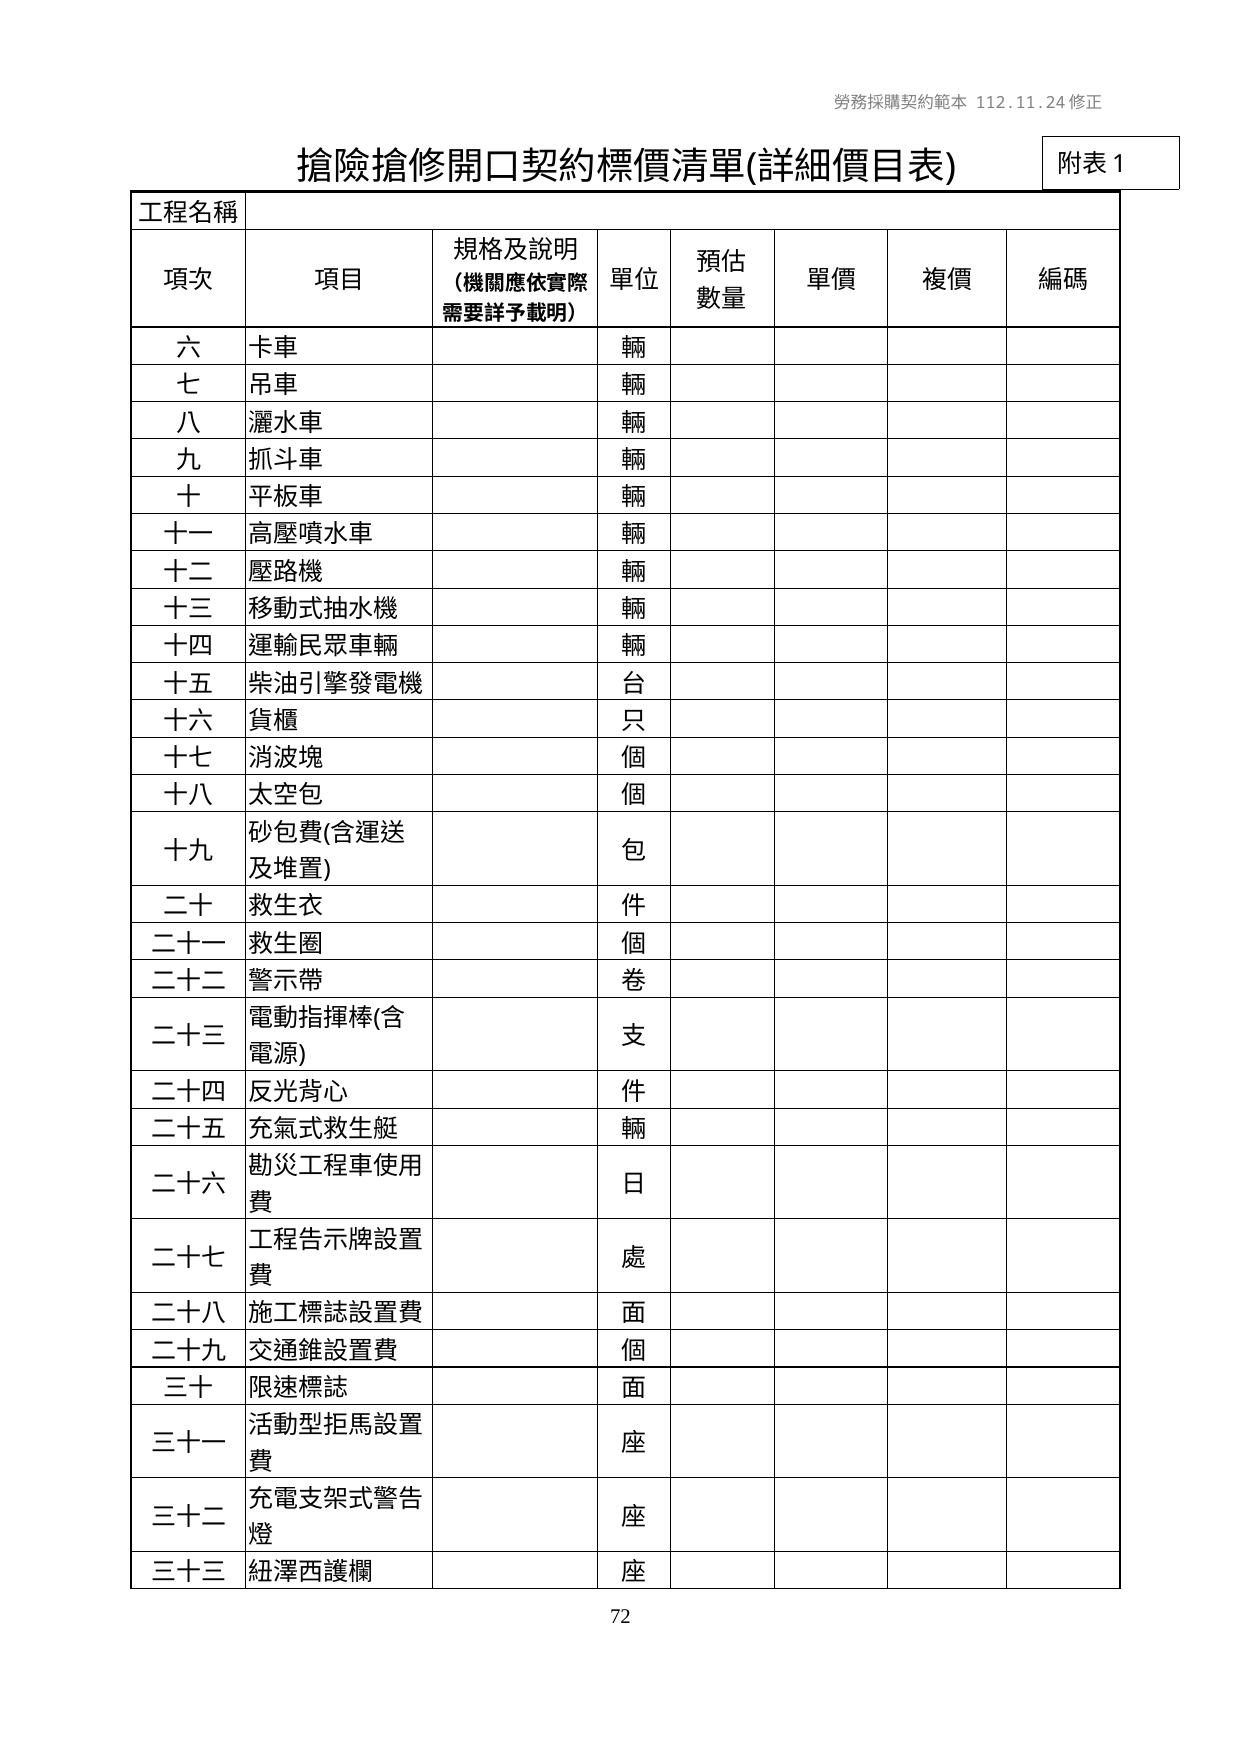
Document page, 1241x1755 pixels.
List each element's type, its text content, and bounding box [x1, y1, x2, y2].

table_cell [433, 700, 597, 737]
table_cell 面 [598, 1368, 670, 1404]
table_cell [433, 923, 597, 959]
table_cell 日 [598, 1146, 670, 1218]
table_cell 座 [598, 1478, 670, 1551]
table_cell [433, 477, 597, 513]
table_cell 複價 [888, 230, 1006, 326]
table_cell 工程告示牌設置費 [246, 1219, 432, 1292]
table_cell 輛 [598, 626, 670, 662]
table_cell [775, 439, 887, 476]
table_cell [888, 923, 1006, 959]
table_cell [671, 626, 774, 662]
table_cell [433, 960, 597, 997]
table_cell 三十三 [132, 1552, 245, 1588]
table_cell [1007, 1146, 1119, 1218]
table_cell [1007, 626, 1119, 662]
table_cell 三十一 [132, 1405, 245, 1477]
table_cell [433, 775, 597, 811]
table_cell [888, 626, 1006, 662]
table_cell [1007, 1330, 1119, 1366]
table_cell 平板車 [246, 477, 432, 513]
table_cell 二十二 [132, 960, 245, 997]
table_cell [888, 1146, 1006, 1218]
table_cell 個 [598, 923, 670, 959]
table_cell [433, 1146, 597, 1218]
table_cell 編碼 [1007, 230, 1119, 326]
table_cell 救生衣 [246, 886, 432, 922]
table_cell [888, 1478, 1006, 1551]
table_cell 交通錐設置費 [246, 1330, 432, 1366]
table_cell [671, 886, 774, 922]
table_cell [671, 1146, 774, 1218]
table_cell 輛 [598, 589, 670, 625]
table_cell [671, 775, 774, 811]
table_cell [888, 886, 1006, 922]
table_cell 高壓噴水車 [246, 514, 432, 550]
table_cell [1007, 328, 1119, 364]
table_cell [888, 514, 1006, 550]
table_cell [671, 1368, 774, 1404]
table_cell [433, 328, 597, 364]
table_cell 規格及說明 （機關應依實際需要詳予載明） [433, 230, 597, 326]
table_cell [775, 886, 887, 922]
table_cell [1007, 1552, 1119, 1588]
table_cell [1007, 998, 1119, 1070]
table_cell [775, 328, 887, 364]
table_cell [775, 663, 887, 699]
table_cell [433, 1478, 597, 1551]
table_cell 輛 [598, 1109, 670, 1145]
table_cell [1007, 1368, 1119, 1404]
table_cell [671, 328, 774, 364]
table_cell [888, 1293, 1006, 1329]
table_cell 座 [598, 1405, 670, 1477]
table_cell [433, 812, 597, 885]
table_cell [671, 1478, 774, 1551]
table_cell [433, 1552, 597, 1588]
table_cell [775, 1109, 887, 1145]
table_cell 十 [132, 477, 245, 513]
table_cell 二十六 [132, 1146, 245, 1218]
table_cell [433, 1219, 597, 1292]
table_cell 工程名稱 [132, 193, 245, 229]
table_cell [671, 514, 774, 550]
table_cell [1007, 365, 1119, 401]
table_cell 警示帶 [246, 960, 432, 997]
table_cell [671, 589, 774, 625]
table_cell 單位 [598, 230, 670, 326]
table_cell [888, 1330, 1006, 1366]
table_cell [433, 1368, 597, 1404]
table_cell 勘災工程車使用費 [246, 1146, 432, 1218]
table_cell [775, 923, 887, 959]
table_cell [1007, 886, 1119, 922]
table_cell [1007, 1293, 1119, 1329]
table_cell 十四 [132, 626, 245, 662]
table_cell 輛 [598, 514, 670, 550]
table_cell [433, 886, 597, 922]
table_cell 七 [132, 365, 245, 401]
table_cell [671, 1071, 774, 1107]
table_cell [1007, 960, 1119, 997]
table_cell [1007, 775, 1119, 811]
table_cell [671, 700, 774, 737]
table_cell [888, 551, 1006, 587]
table_cell [671, 1109, 774, 1145]
table_cell [775, 365, 887, 401]
table_cell 二十 [132, 886, 245, 922]
table_cell [433, 1109, 597, 1145]
table_cell 處 [598, 1219, 670, 1292]
table_cell [888, 1405, 1006, 1477]
table_cell [888, 998, 1006, 1070]
table_cell [775, 589, 887, 625]
table_cell 八 [132, 402, 245, 438]
table_cell [671, 960, 774, 997]
table_cell 二十四 [132, 1071, 245, 1107]
table_cell [671, 1552, 774, 1588]
table_cell [433, 514, 597, 550]
table_cell [775, 514, 887, 550]
table_cell 十七 [132, 738, 245, 774]
table_cell [1007, 1405, 1119, 1477]
table_cell [888, 960, 1006, 997]
table_cell 貨櫃 [246, 700, 432, 737]
table_cell [433, 1071, 597, 1107]
table_cell [888, 663, 1006, 699]
table_cell [671, 663, 774, 699]
table_cell 包 [598, 812, 670, 885]
table_cell 充氣式救生艇 [246, 1109, 432, 1145]
table_cell [775, 700, 887, 737]
table_cell 項次 [132, 230, 245, 326]
table_cell 三十二 [132, 1478, 245, 1551]
table_cell [1007, 402, 1119, 438]
table_cell 項目 [246, 230, 432, 326]
table_cell [433, 1293, 597, 1329]
table_cell [888, 1368, 1006, 1404]
table_cell [888, 439, 1006, 476]
table_cell [1007, 477, 1119, 513]
table_cell 十一 [132, 514, 245, 550]
table_cell [1007, 589, 1119, 625]
table_cell [246, 193, 1119, 229]
table_cell 二十五 [132, 1109, 245, 1145]
table_cell [671, 1293, 774, 1329]
table_cell [1007, 439, 1119, 476]
table_cell [775, 738, 887, 774]
table_cell 太空包 [246, 775, 432, 811]
table_cell [775, 551, 887, 587]
table_cell 輛 [598, 328, 670, 364]
table_cell 台 [598, 663, 670, 699]
table_cell [888, 738, 1006, 774]
table_cell [433, 365, 597, 401]
table_cell [775, 402, 887, 438]
table_cell [671, 439, 774, 476]
table_cell [888, 477, 1006, 513]
table_cell [888, 1552, 1006, 1588]
table_cell 活動型拒馬設置費 [246, 1405, 432, 1477]
table_cell [1007, 700, 1119, 737]
table_cell [1007, 1071, 1119, 1107]
table_cell [1007, 551, 1119, 587]
table_cell 二十三 [132, 998, 245, 1070]
table_cell [1007, 923, 1119, 959]
table_cell 吊車 [246, 365, 432, 401]
table_cell [888, 700, 1006, 737]
table_cell 單價 [775, 230, 887, 326]
table_cell 救生圈 [246, 923, 432, 959]
table_cell 施工標誌設置費 [246, 1293, 432, 1329]
table_cell [671, 365, 774, 401]
table_cell 預估數量 [671, 230, 774, 326]
table_cell [433, 439, 597, 476]
table_cell 十三 [132, 589, 245, 625]
table_cell 卷 [598, 960, 670, 997]
table_cell [433, 402, 597, 438]
table_cell [775, 1219, 887, 1292]
table_cell [433, 551, 597, 587]
table_cell 十二 [132, 551, 245, 587]
table_cell 十八 [132, 775, 245, 811]
table_cell 件 [598, 1071, 670, 1107]
table_cell 面 [598, 1293, 670, 1329]
table_cell 輛 [598, 365, 670, 401]
table_cell [1007, 812, 1119, 885]
table_cell [671, 738, 774, 774]
table_cell 運輸民眾車輛 [246, 626, 432, 662]
table_cell [888, 1219, 1006, 1292]
table_cell 輛 [598, 439, 670, 476]
table_cell 個 [598, 1330, 670, 1366]
table_cell [671, 1219, 774, 1292]
table_cell 座 [598, 1552, 670, 1588]
table_cell [775, 477, 887, 513]
table_cell [433, 589, 597, 625]
table_cell [888, 589, 1006, 625]
table_cell 九 [132, 439, 245, 476]
table_cell [1007, 738, 1119, 774]
table_cell [775, 1146, 887, 1218]
table_cell [433, 663, 597, 699]
table_cell 輛 [598, 477, 670, 513]
table_cell [775, 1293, 887, 1329]
table_cell [888, 328, 1006, 364]
table_cell 充電支架式警告燈 [246, 1478, 432, 1551]
table_cell [1007, 1109, 1119, 1145]
table_cell 十九 [132, 812, 245, 885]
table_cell 十五 [132, 663, 245, 699]
table_cell [775, 998, 887, 1070]
table_cell [775, 1368, 887, 1404]
table_cell [671, 998, 774, 1070]
table_cell [433, 1405, 597, 1477]
table_cell 只 [598, 700, 670, 737]
table_cell 限速標誌 [246, 1368, 432, 1404]
table_cell [888, 1109, 1006, 1145]
table_cell 十六 [132, 700, 245, 737]
table_cell [433, 998, 597, 1070]
table_cell [671, 1405, 774, 1477]
table_cell 電動指揮棒(含電源) [246, 998, 432, 1070]
table_cell 消波塊 [246, 738, 432, 774]
table_cell [888, 775, 1006, 811]
table_cell [888, 365, 1006, 401]
table_cell 抓斗車 [246, 439, 432, 476]
table_cell [671, 1330, 774, 1366]
table_cell [775, 775, 887, 811]
table_cell [433, 1330, 597, 1366]
table_cell 二十一 [132, 923, 245, 959]
table_cell [671, 812, 774, 885]
table_cell [775, 1405, 887, 1477]
table_cell 三十 [132, 1368, 245, 1404]
table_header 搶險搶修開口契約標價清單(詳細價目表) [131, 136, 1042, 190]
table_cell 個 [598, 738, 670, 774]
table_cell 六 [132, 328, 245, 364]
table_cell 壓路機 [246, 551, 432, 587]
table_cell 件 [598, 886, 670, 922]
table_cell 柴油引擎發電機 [246, 663, 432, 699]
table_cell [433, 626, 597, 662]
table_cell [671, 477, 774, 513]
table_cell 支 [598, 998, 670, 1070]
table_cell [888, 812, 1006, 885]
table_cell 反光背心 [246, 1071, 432, 1107]
table_cell [775, 1330, 887, 1366]
table_cell 輛 [598, 551, 670, 587]
table_cell 個 [598, 775, 670, 811]
table_cell 二十七 [132, 1219, 245, 1292]
table_cell 二十九 [132, 1330, 245, 1366]
table_cell [1007, 514, 1119, 550]
table_cell [775, 1071, 887, 1107]
table_cell [888, 402, 1006, 438]
table_cell [433, 738, 597, 774]
table_cell [671, 402, 774, 438]
table_cell [888, 1071, 1006, 1107]
table_cell [775, 960, 887, 997]
table_cell 灑水車 [246, 402, 432, 438]
table_cell 二十八 [132, 1293, 245, 1329]
table_cell 紐澤西護欄 [246, 1552, 432, 1588]
table_cell 輛 [598, 402, 670, 438]
table_cell 砂包費(含運送及堆置) [246, 812, 432, 885]
table_cell [775, 1478, 887, 1551]
table_cell [775, 1552, 887, 1588]
table_cell [775, 812, 887, 885]
table_cell [1007, 1478, 1119, 1551]
table_cell [1007, 1219, 1119, 1292]
table_cell 移動式抽水機 [246, 589, 432, 625]
table_cell [1007, 663, 1119, 699]
table_cell [671, 551, 774, 587]
table_cell 卡車 [246, 328, 432, 364]
table_cell [775, 626, 887, 662]
table_cell [671, 923, 774, 959]
